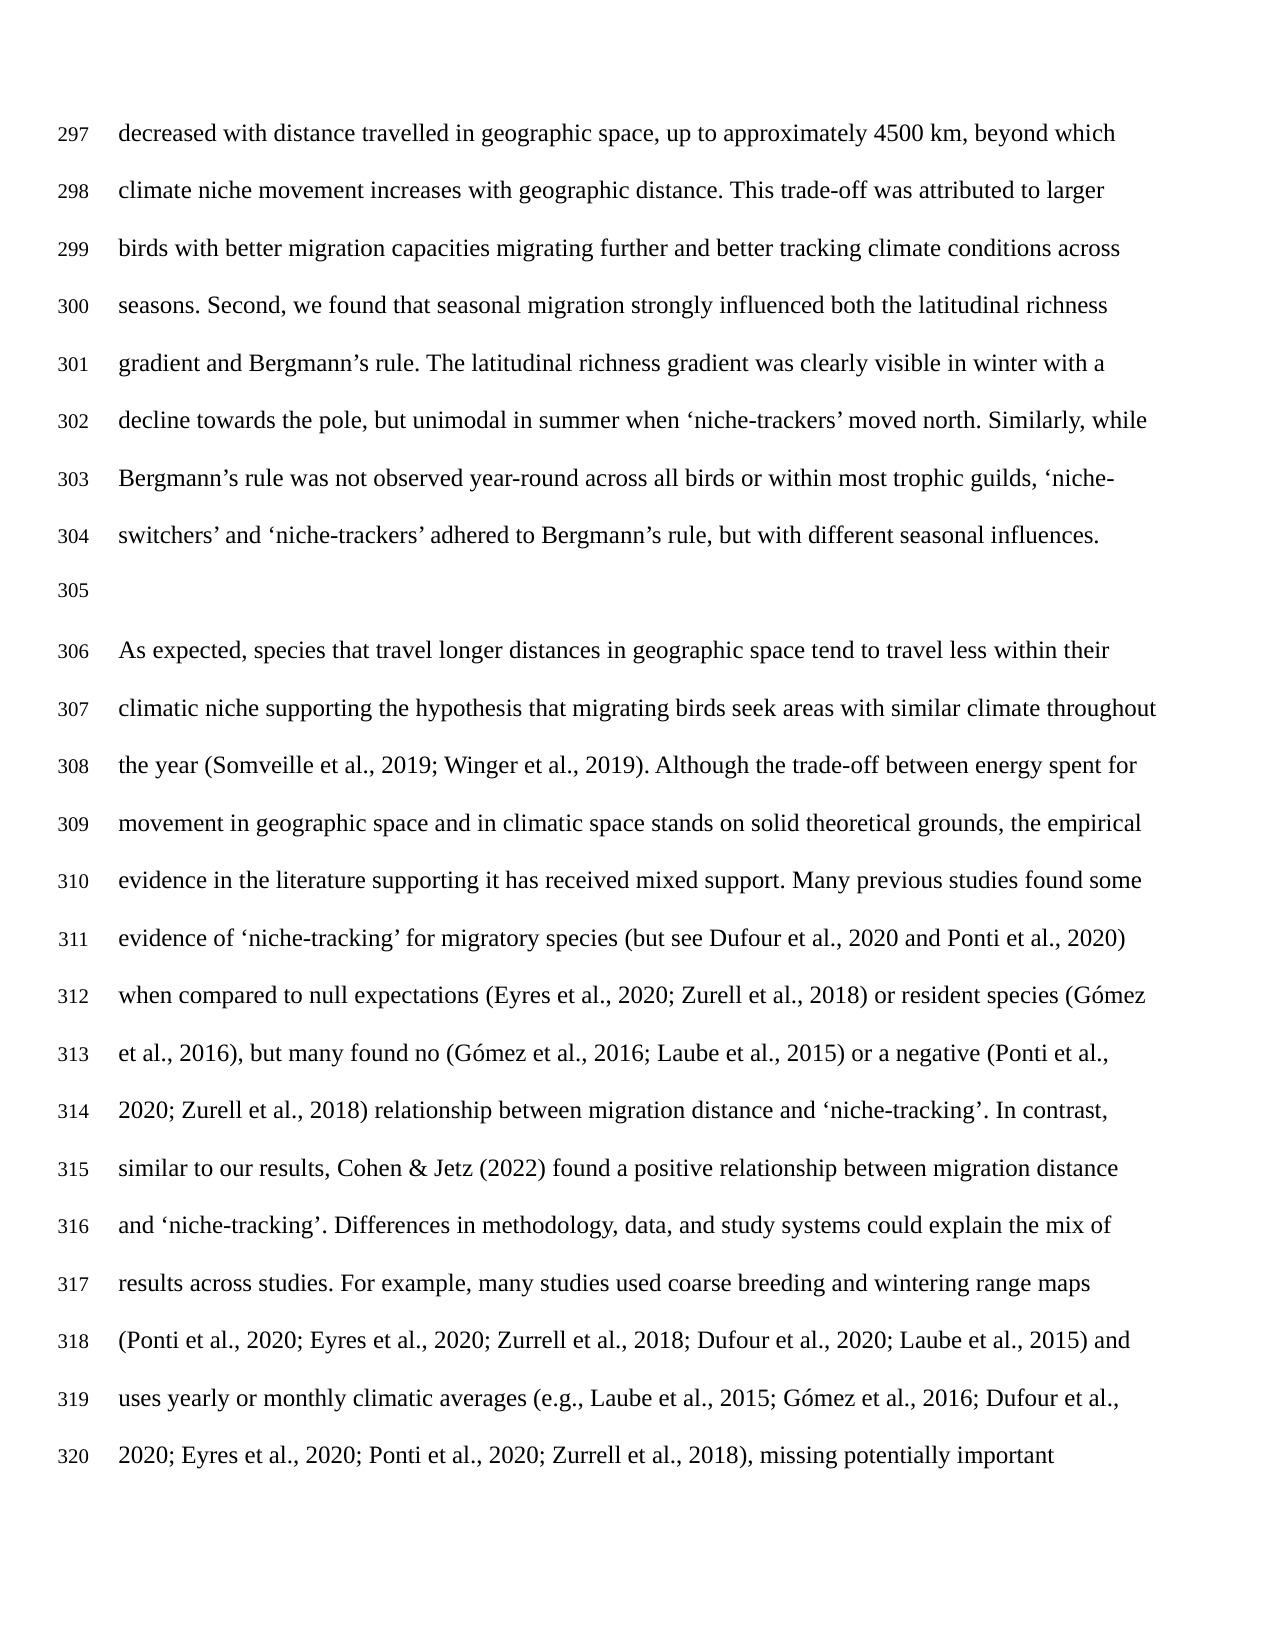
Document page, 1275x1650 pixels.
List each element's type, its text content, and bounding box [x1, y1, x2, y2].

text decreased with distance travelled in geographic space, up to approximately 4500 km, beyond which climate niche movement increases with geographic distance. This trade-off was attributed to larger birds with better migration capacities migrating further and better tracking climate conditions across seasons. Second, we found that seasonal migration strongly influenced both the latitudinal richness gradient and Bergmann’s rule. The latitudinal richness gradient was clearly visible in winter with a decline towards the pole, but unimodal in summer when ‘niche-trackers’ moved north. Similarly, while Bergmann’s rule was not observed year-round across all birds or within most trophic guilds, ‘niche-switchers’ and ‘niche-trackers’ adhered to Bergmann’s rule, but with different seasonal influences. [118, 118, 1157, 549]
text As expected, species that travel longer distances in geographic space tend to travel less within their climatic niche supporting the hypothesis that migrating birds seek areas with similar climate throughout the year (Somveille et al., 2019; Winger et al., 2019). Although the trade-off between energy spent for movement in geographic space and in climatic space stands on solid theoretical grounds, the empirical evidence in the literature supporting it has received mixed support. Many previous studies found some evidence of ‘niche-tracking’ for migratory species (but see Dufour et al., 2020 and Ponti et al., 2020) when compared to null expectations (Eyres et al., 2020; Zurell et al., 2018) or resident species (Gómez et al., 2016), but many found no (Gómez et al., 2016; Laube et al., 2015) or a negative (Ponti et al., 2020; Zurell et al., 2018) relationship between migration distance and ‘niche-tracking’. In contrast, similar to our results, Cohen & Jetz (2022) found a positive relationship between migration distance and ‘niche-tracking’. Differences in methodology, data, and study systems could explain the mix of results across studies. For example, many studies used coarse breeding and wintering range maps (Ponti et al., 2020; Eyres et al., 2020; Zurrell et al., 2018; Dufour et al., 2020; Laube et al., 2015) and uses yearly or monthly climatic averages (e.g., Laube et al., 2015; Gómez et al., 2016; Dufour et al., 2020; Eyres et al., 2020; Ponti et al., 2020; Zurrell et al., 2018), missing potentially important [118, 636, 1157, 1469]
